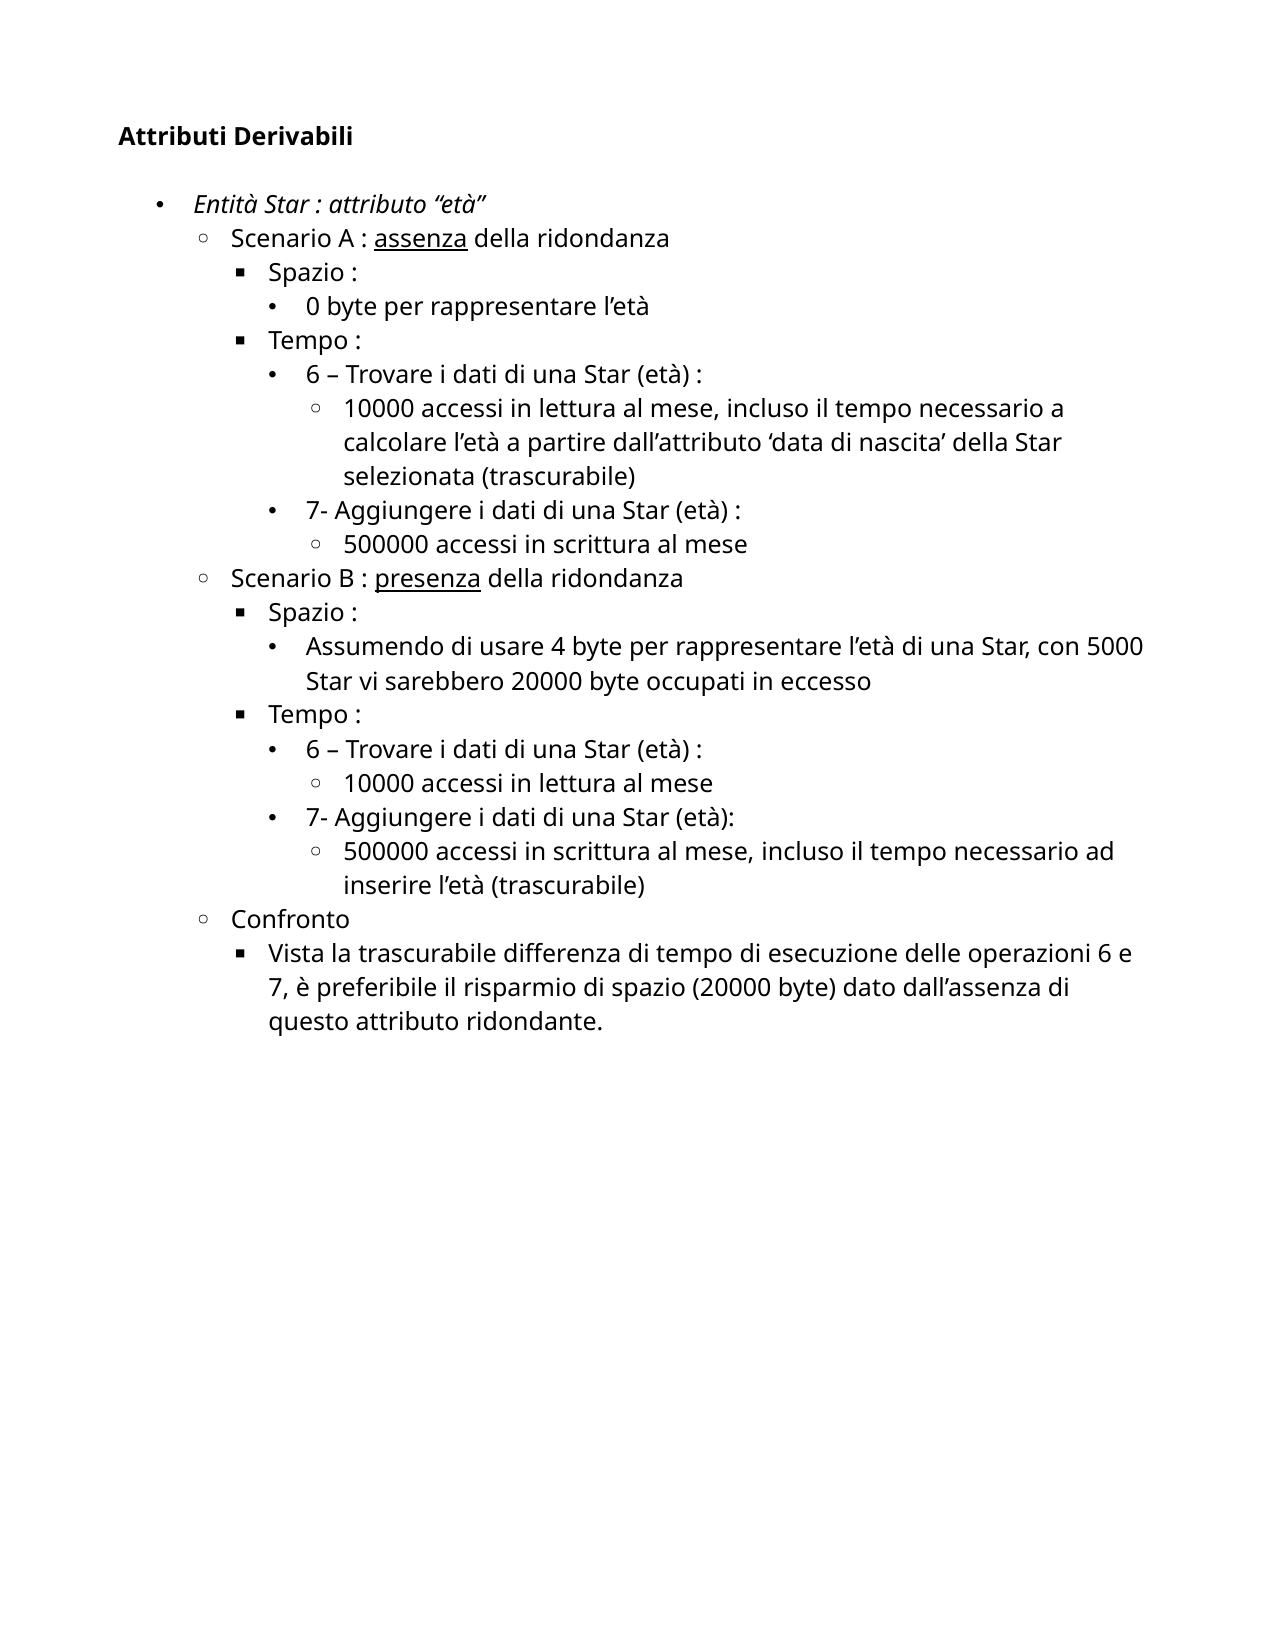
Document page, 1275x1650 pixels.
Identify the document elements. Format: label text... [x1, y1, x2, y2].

list Spazio : [231, 254, 1157, 288]
list Scenario B : presenza della ridondanza [193, 561, 1157, 595]
list 7- Aggiungere i dati di una Star (età) : [268, 493, 1157, 527]
list 10000 accessi in lettura al mese, incluso il tempo necessario a calcolare l’età a partire dall’attributo ‘data di nascita’ della Star selezionata (trascurabile) [306, 391, 1157, 493]
list Confronto [193, 902, 1157, 936]
list Scenario A : assenza della ridondanza [193, 220, 1157, 254]
list 6 – Trovare i dati di una Star (età) : [268, 357, 1157, 391]
list Spazio : [231, 595, 1157, 629]
list Vista la trascurabile differenza di tempo di esecuzione delle operazioni 6 e 7, è preferibile il risparmio di spazio (20000 byte) dato dall’assenza di questo attributo ridondante. [231, 936, 1157, 1038]
list 500000 accessi in scrittura al mese, incluso il tempo necessario ad inserire l’età (trascurabile) [306, 833, 1157, 902]
list Entità Star : attributo “età” [156, 186, 1157, 220]
list Tempo : [231, 697, 1157, 731]
list Tempo : [231, 322, 1157, 357]
list 6 – Trovare i dati di una Star (età) : [268, 731, 1157, 765]
text Attributi Derivabili [118, 118, 1157, 152]
list 500000 accessi in scrittura al mese [306, 527, 1157, 561]
list Assumendo di usare 4 byte per rappresentare l’età di una Star, con 5000 Star vi sarebbero 20000 byte occupati in eccesso [268, 629, 1157, 697]
list 7- Aggiungere i dati di una Star (età): [268, 799, 1157, 833]
list 0 byte per rappresentare l’età [268, 288, 1157, 322]
list 10000 accessi in lettura al mese [306, 765, 1157, 799]
